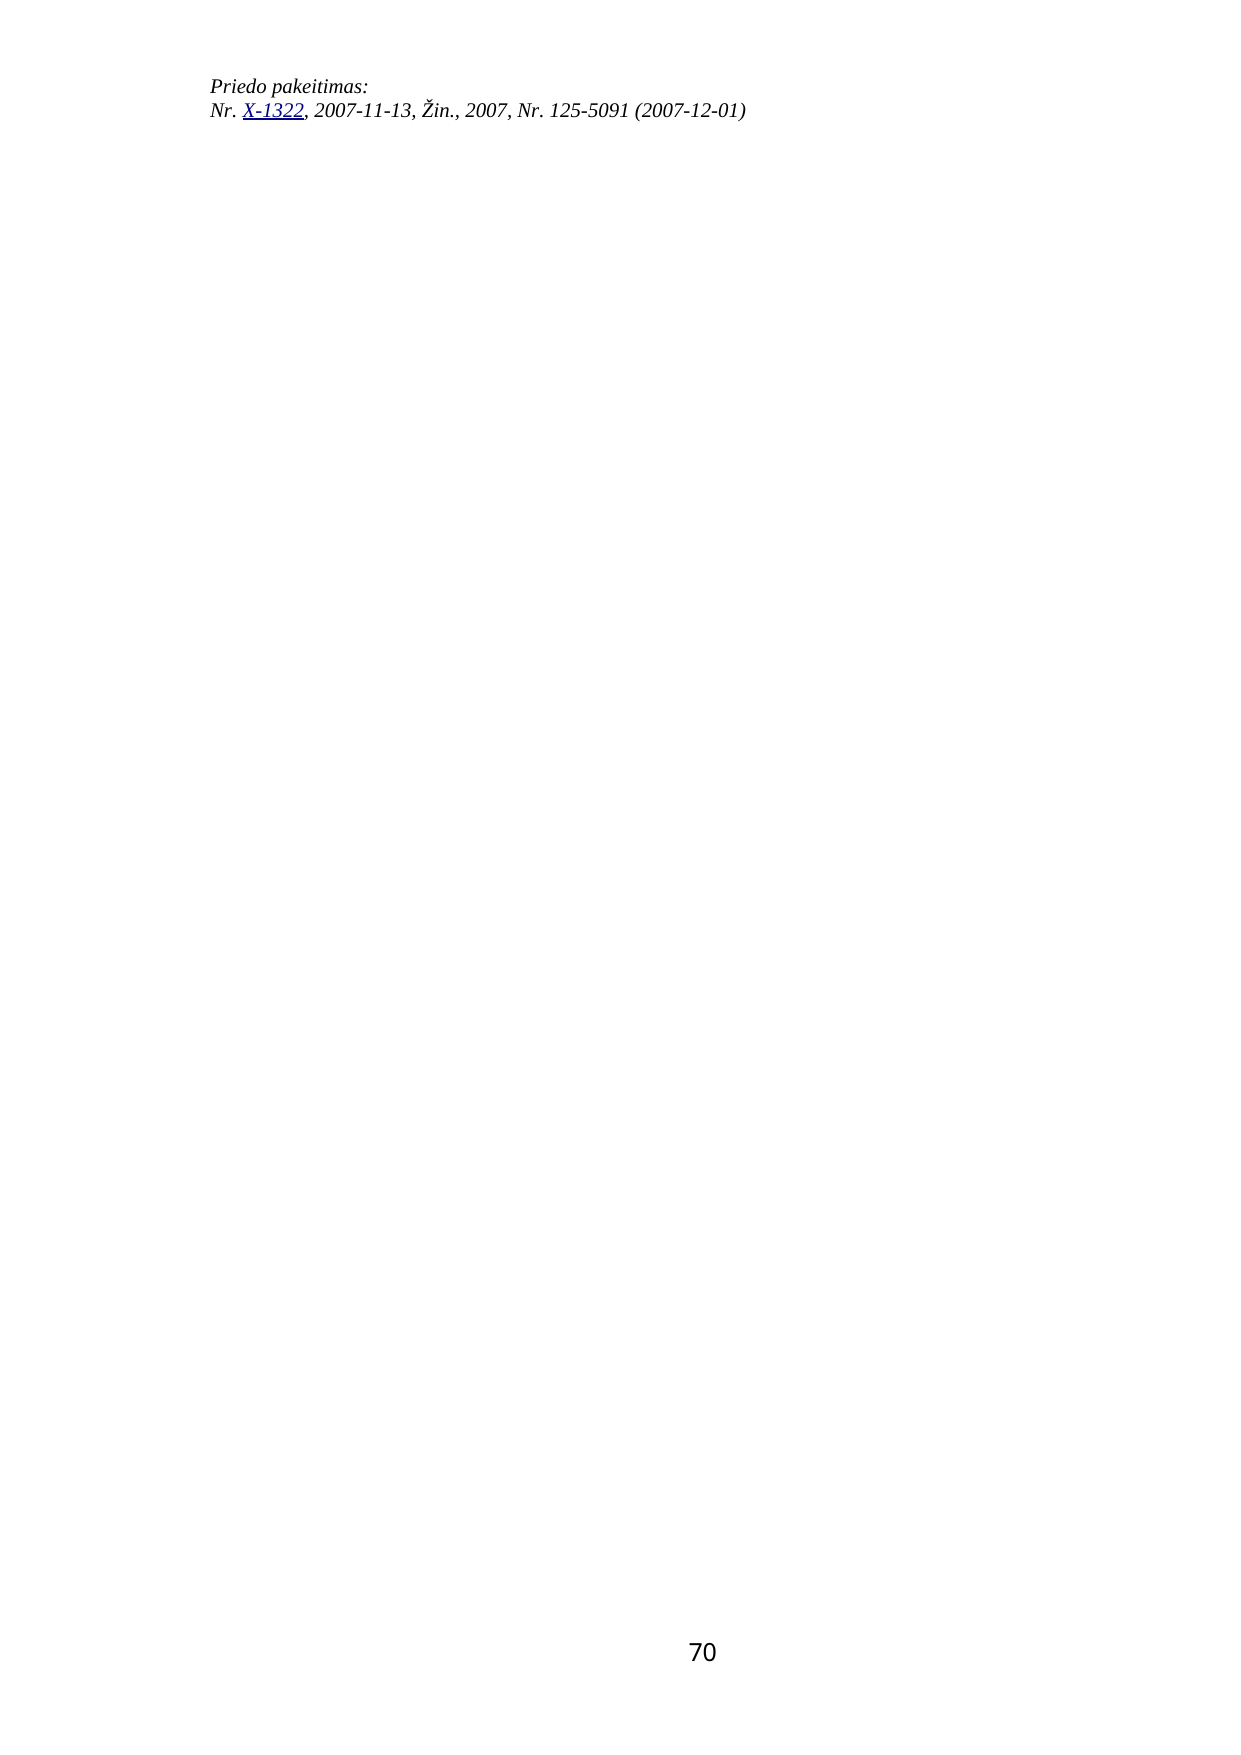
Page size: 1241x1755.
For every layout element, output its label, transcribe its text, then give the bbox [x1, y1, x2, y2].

text Nr. X-1322, 2007-11-13, Žin., 2007, Nr. 125-5091 (2007-12-01) [210, 98, 1120, 122]
text Priedo pakeitimas: [210, 73, 1120, 98]
